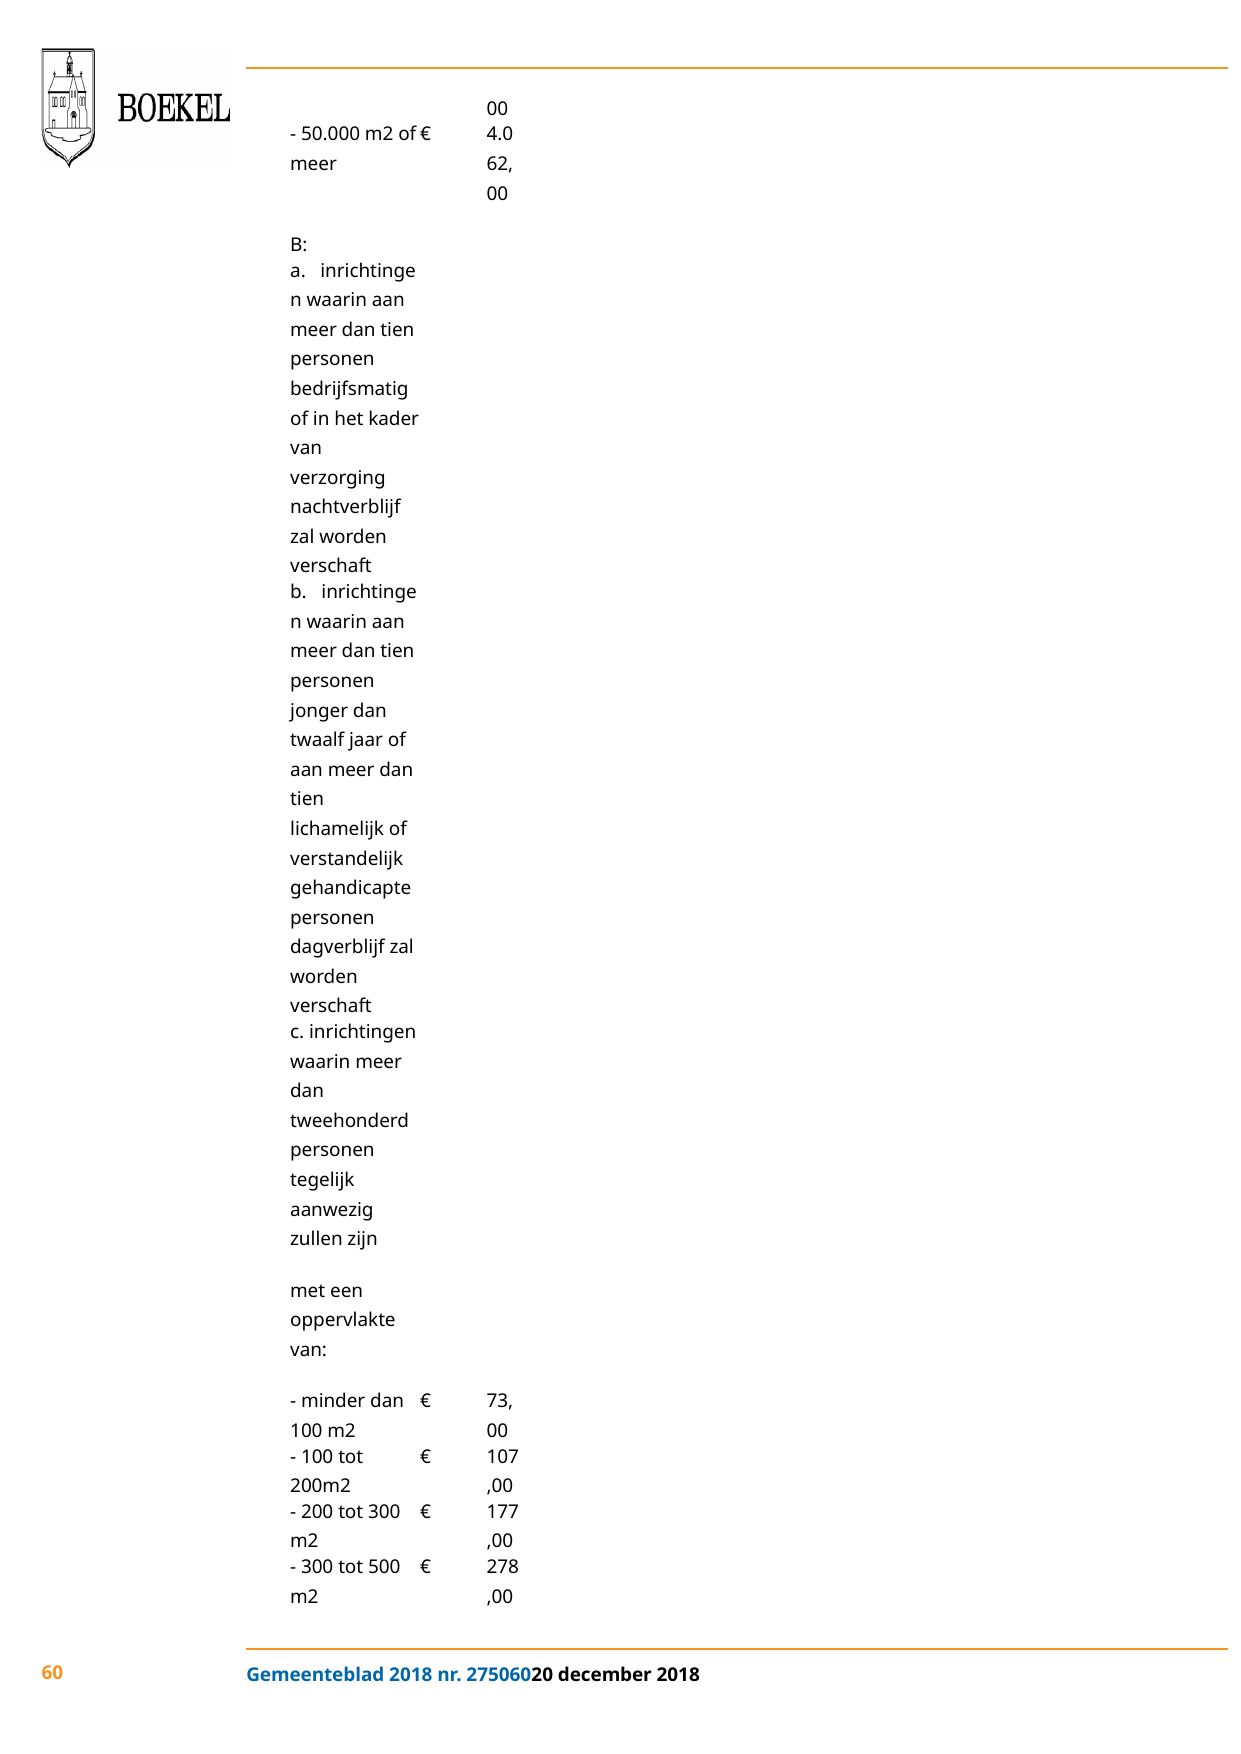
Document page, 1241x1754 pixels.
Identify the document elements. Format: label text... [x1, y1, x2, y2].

table_cell [1019, 579, 1052, 1018]
table_cell [620, 1362, 653, 1387]
table_cell [453, 1251, 486, 1277]
table_cell [290, 95, 420, 121]
table_cell [420, 205, 453, 231]
table_cell [952, 1388, 985, 1443]
table_cell [1118, 579, 1152, 1018]
table_cell [753, 1251, 786, 1277]
table_cell - 100 tot 200m2 [290, 1443, 420, 1498]
table_cell [1118, 1277, 1152, 1362]
table_cell [653, 1277, 686, 1362]
table_cell [620, 1018, 653, 1251]
table_cell [985, 1443, 1018, 1498]
table_cell - 300 tot 500 m2 [290, 1554, 420, 1609]
table_cell [1019, 95, 1052, 121]
table_cell [1118, 95, 1152, 121]
table_cell [520, 257, 553, 578]
table_cell [753, 1018, 786, 1251]
table_cell [586, 121, 619, 205]
table_cell [553, 1277, 586, 1362]
table_cell [819, 1498, 852, 1553]
table_cell [1085, 205, 1118, 231]
table_cell [985, 1018, 1018, 1251]
table_cell [852, 1443, 885, 1498]
table_cell [248, 257, 290, 578]
table_cell [1118, 1498, 1152, 1553]
table_cell - 50.000 m2 of meer [290, 121, 420, 205]
table_cell [453, 1388, 486, 1443]
table_cell [1085, 1277, 1118, 1362]
picture [41, 47, 231, 172]
table_cell [852, 1554, 885, 1609]
table_cell [686, 1251, 719, 1277]
table_cell [952, 1554, 985, 1609]
table_cell [453, 1362, 486, 1387]
table_cell [952, 257, 985, 578]
table_cell [819, 579, 852, 1018]
table_cell [719, 1443, 752, 1498]
table_cell [819, 95, 852, 121]
table_cell [520, 1362, 553, 1387]
table_cell [248, 1498, 290, 1553]
table_cell [653, 579, 686, 1018]
table_cell [919, 1498, 952, 1553]
table_cell [952, 205, 985, 231]
table_cell [586, 1498, 619, 1553]
table_cell [290, 1251, 420, 1277]
table_cell [586, 231, 619, 257]
table_cell [486, 579, 520, 1018]
table_cell [719, 95, 752, 121]
table_cell [486, 205, 520, 231]
table_cell [653, 95, 686, 121]
table_cell [719, 231, 752, 257]
table_cell [586, 257, 619, 578]
table_cell [686, 1277, 719, 1362]
table_cell [620, 121, 653, 205]
table_cell 177,00 [486, 1498, 520, 1553]
table_cell [248, 121, 290, 205]
table_cell [819, 121, 852, 205]
table_cell [1085, 579, 1118, 1018]
table_cell [786, 231, 819, 257]
table_cell [1118, 1251, 1152, 1277]
table_cell 00 [486, 95, 520, 121]
table_cell [1052, 1388, 1085, 1443]
table_cell [852, 1498, 885, 1553]
table_cell [248, 1277, 290, 1362]
table_cell [919, 257, 952, 578]
table_cell [985, 579, 1018, 1018]
table_cell [520, 1277, 553, 1362]
table_cell € [420, 121, 453, 205]
table_cell [885, 257, 919, 578]
table_cell [290, 205, 420, 231]
table_cell [819, 1443, 852, 1498]
table_cell b. inrichtingen waarin aan meer dan tien personen jonger dan twaalf jaar of aan meer dan tien lichamelijk of verstandelijk gehandicapte personen dagverblijf zal worden verschaft [290, 579, 420, 1018]
table_cell [1085, 1018, 1118, 1251]
table_cell [620, 1498, 653, 1553]
table_cell a. inrichtingen waarin aan meer dan tien personen bedrijfsmatig of in het kader van verzorging nachtverblijf zal worden verschaft [290, 257, 420, 578]
table_cell [985, 95, 1018, 121]
table_cell [453, 1277, 486, 1362]
table_cell [520, 231, 553, 257]
table_cell [620, 579, 653, 1018]
table_cell [786, 257, 819, 578]
table_cell [1085, 95, 1118, 121]
table_cell [553, 1443, 586, 1498]
table_cell [753, 1362, 786, 1387]
table_cell [520, 1388, 553, 1443]
table_cell [248, 1251, 290, 1277]
table_cell [852, 95, 885, 121]
table_cell [686, 231, 719, 257]
table_cell [753, 1277, 786, 1362]
table_cell [852, 231, 885, 257]
table_cell € [420, 1388, 453, 1443]
table_cell 278,00 [486, 1554, 520, 1609]
table_cell [719, 1388, 752, 1443]
table_cell [786, 1554, 819, 1609]
table_cell [1118, 1018, 1152, 1251]
table_cell [686, 579, 719, 1018]
table_cell [486, 257, 520, 578]
table_cell [1019, 121, 1052, 205]
table_cell [719, 579, 752, 1018]
table_cell [1019, 1362, 1052, 1387]
table_cell [1118, 205, 1152, 231]
table_cell [919, 1554, 952, 1609]
table_cell [1052, 257, 1085, 578]
table_cell [819, 1018, 852, 1251]
table_cell [420, 257, 453, 578]
table_cell [786, 1018, 819, 1251]
table_cell - 200 tot 300 m2 [290, 1498, 420, 1553]
table_cell [719, 1251, 752, 1277]
table_cell [852, 579, 885, 1018]
table_cell [952, 95, 985, 121]
table_cell [653, 1362, 686, 1387]
table_cell [520, 1443, 553, 1498]
table_cell [520, 579, 553, 1018]
table_cell [248, 1018, 290, 1251]
table_cell [248, 205, 290, 231]
table_cell [453, 1443, 486, 1498]
table_cell [248, 1388, 290, 1443]
table_cell [553, 257, 586, 578]
table_cell [819, 231, 852, 257]
table_cell [1052, 1554, 1085, 1609]
table_cell [686, 1388, 719, 1443]
table_cell [952, 231, 985, 257]
table_cell [919, 205, 952, 231]
table_cell [1052, 1018, 1085, 1251]
table_cell [719, 1018, 752, 1251]
table_cell [1085, 231, 1118, 257]
table_cell [486, 1277, 520, 1362]
table_cell [985, 231, 1018, 257]
table_cell [248, 231, 290, 257]
table_cell [248, 1362, 290, 1387]
table_cell [620, 95, 653, 121]
table_cell [290, 1362, 420, 1387]
table_cell [1052, 95, 1085, 121]
table_cell [520, 95, 553, 121]
table_cell [819, 257, 852, 578]
table_cell [952, 1498, 985, 1553]
table_cell [653, 257, 686, 578]
table_cell [719, 205, 752, 231]
table_cell [553, 1554, 586, 1609]
table_cell [852, 1277, 885, 1362]
table_cell [919, 579, 952, 1018]
table_cell [520, 1554, 553, 1609]
table_cell [952, 1443, 985, 1498]
table_cell [420, 1018, 453, 1251]
table_cell [885, 1388, 919, 1443]
table_cell [1118, 257, 1152, 578]
table_cell [1019, 1498, 1052, 1553]
table_cell [553, 579, 586, 1018]
table_cell [1052, 1251, 1085, 1277]
table_cell [653, 1554, 686, 1609]
table_cell [885, 1277, 919, 1362]
table_cell [520, 1251, 553, 1277]
table_cell [520, 205, 553, 231]
table_cell [586, 579, 619, 1018]
table_cell [553, 95, 586, 121]
table_cell [852, 1362, 885, 1387]
table_cell [719, 1362, 752, 1387]
table_cell [786, 579, 819, 1018]
table_cell [453, 1554, 486, 1609]
table_cell [453, 579, 486, 1018]
table_cell [553, 1251, 586, 1277]
table_cell [420, 579, 453, 1018]
table_cell [985, 1554, 1018, 1609]
table_cell [786, 1362, 819, 1387]
table_cell [1085, 1388, 1118, 1443]
table_cell [653, 121, 686, 205]
table_cell [1118, 231, 1152, 257]
table_cell [753, 205, 786, 231]
table_cell [553, 205, 586, 231]
table_cell [686, 1498, 719, 1553]
table_cell [453, 231, 486, 257]
table_cell [753, 1443, 786, 1498]
table_cell [653, 1018, 686, 1251]
table_cell [686, 1362, 719, 1387]
table_cell [686, 1554, 719, 1609]
table_cell [1052, 1443, 1085, 1498]
table_cell [586, 1362, 619, 1387]
table_cell [486, 231, 520, 257]
table_cell [819, 1388, 852, 1443]
table_cell [919, 1277, 952, 1362]
table_cell c. inrichtingen waarin meer dan tweehonderd personen tegelijk aanwezig zullen zijn [290, 1018, 420, 1251]
table_cell [620, 1554, 653, 1609]
table_cell [1019, 1443, 1052, 1498]
table_cell [1052, 579, 1085, 1018]
table_cell [985, 1498, 1018, 1553]
table_cell [852, 205, 885, 231]
table_cell [1019, 1554, 1052, 1609]
table_cell [453, 121, 486, 205]
table_cell [553, 1388, 586, 1443]
table_cell [885, 205, 919, 231]
table_cell [985, 257, 1018, 578]
table_cell [553, 1018, 586, 1251]
table_cell [719, 1277, 752, 1362]
table_cell [1019, 1388, 1052, 1443]
table_cell [1118, 121, 1152, 205]
table_cell [786, 121, 819, 205]
table_cell [753, 121, 786, 205]
table_cell [919, 95, 952, 121]
table_cell [486, 1251, 520, 1277]
table_cell [885, 579, 919, 1018]
table_cell [819, 1362, 852, 1387]
table_cell [553, 231, 586, 257]
table_cell [753, 257, 786, 578]
table_cell [885, 95, 919, 121]
table_cell [653, 1388, 686, 1443]
table_cell [620, 1251, 653, 1277]
table_cell [852, 1251, 885, 1277]
table_cell [719, 1554, 752, 1609]
table_cell [786, 1498, 819, 1553]
table_cell [1052, 1498, 1085, 1553]
table_cell [852, 1018, 885, 1251]
table_cell [753, 1554, 786, 1609]
table_cell [653, 1443, 686, 1498]
table_cell [852, 257, 885, 578]
table_cell [1052, 231, 1085, 257]
table_cell [486, 1018, 520, 1251]
table_cell [453, 95, 486, 121]
table_cell [1118, 1443, 1152, 1498]
table_cell [520, 121, 553, 205]
table_cell [420, 1277, 453, 1362]
table_cell [1052, 1362, 1085, 1387]
table_cell [1019, 231, 1052, 257]
table_cell [1052, 1277, 1085, 1362]
table_cell [919, 231, 952, 257]
table_cell [952, 1277, 985, 1362]
table_cell [620, 1388, 653, 1443]
table_cell [486, 1362, 520, 1387]
table_cell [686, 121, 719, 205]
table_cell [1085, 257, 1118, 578]
table_cell [453, 1498, 486, 1553]
table_cell [1019, 1018, 1052, 1251]
table_cell [653, 1498, 686, 1553]
table_cell [719, 1498, 752, 1553]
table_cell [786, 1388, 819, 1443]
table_cell [248, 1554, 290, 1609]
table_cell [586, 1388, 619, 1443]
table_cell [586, 1554, 619, 1609]
table_cell [553, 121, 586, 205]
table_cell [1085, 1554, 1118, 1609]
table_cell [420, 231, 453, 257]
table_cell € [420, 1443, 453, 1498]
table_cell [1118, 1388, 1152, 1443]
table_cell [420, 95, 453, 121]
table_cell [985, 205, 1018, 231]
table_cell [985, 121, 1018, 205]
table_cell [1085, 1251, 1118, 1277]
table_cell [719, 257, 752, 578]
table_cell [1052, 121, 1085, 205]
table_cell [1118, 1362, 1152, 1387]
table_cell [1085, 121, 1118, 205]
table_cell [1085, 1498, 1118, 1553]
table_cell [919, 1018, 952, 1251]
table_cell [885, 1554, 919, 1609]
table_cell 4.062,00 [486, 121, 520, 205]
table_cell 107,00 [486, 1443, 520, 1498]
table_cell 73,00 [486, 1388, 520, 1443]
table_cell [719, 121, 752, 205]
table_cell [520, 1498, 553, 1553]
table_cell [952, 1362, 985, 1387]
table_cell [653, 231, 686, 257]
table_cell [586, 1251, 619, 1277]
table_cell [885, 1362, 919, 1387]
table_cell [919, 1251, 952, 1277]
table_cell [819, 205, 852, 231]
table_cell [686, 257, 719, 578]
table_cell [885, 231, 919, 257]
table_cell [919, 1362, 952, 1387]
table_cell [885, 121, 919, 205]
table_cell [952, 121, 985, 205]
table_cell [586, 205, 619, 231]
table_cell [1019, 257, 1052, 578]
table_cell [586, 1018, 619, 1251]
table_cell B: [290, 231, 420, 257]
table_cell € [420, 1498, 453, 1553]
table_cell [919, 1388, 952, 1443]
table_cell [553, 1362, 586, 1387]
table_cell [586, 95, 619, 121]
table_cell [653, 205, 686, 231]
table_cell [753, 1388, 786, 1443]
table_cell [985, 1388, 1018, 1443]
table_cell [885, 1018, 919, 1251]
table_cell [586, 1443, 619, 1498]
table_cell [852, 121, 885, 205]
table_cell [686, 95, 719, 121]
table_cell [1052, 205, 1085, 231]
table_cell [1019, 205, 1052, 231]
table_cell [620, 1443, 653, 1498]
table_cell [753, 95, 786, 121]
table_cell [852, 1388, 885, 1443]
table_cell [753, 1498, 786, 1553]
table_cell [1085, 1443, 1118, 1498]
table_cell [453, 205, 486, 231]
table_cell [952, 1018, 985, 1251]
table_cell [819, 1554, 852, 1609]
table_cell [1019, 1251, 1052, 1277]
table_cell [786, 1251, 819, 1277]
table_cell [248, 579, 290, 1018]
table_cell [420, 1362, 453, 1387]
table_cell [620, 231, 653, 257]
table_cell [453, 257, 486, 578]
table_cell [620, 257, 653, 578]
table_cell [1118, 1554, 1152, 1609]
table_cell [1085, 1362, 1118, 1387]
table_cell [753, 579, 786, 1018]
table_cell [520, 1018, 553, 1251]
table_cell [1019, 1277, 1052, 1362]
table_cell [985, 1251, 1018, 1277]
table_cell [819, 1277, 852, 1362]
table_cell [919, 1443, 952, 1498]
table_cell [819, 1251, 852, 1277]
table_cell met een oppervlakte van: [290, 1277, 420, 1362]
table_cell [952, 579, 985, 1018]
table_cell [786, 205, 819, 231]
table_cell [248, 1443, 290, 1498]
table_cell [686, 1443, 719, 1498]
table_cell [620, 205, 653, 231]
table_cell [586, 1277, 619, 1362]
table_cell [985, 1277, 1018, 1362]
table_cell [248, 95, 290, 121]
table_cell [985, 1362, 1018, 1387]
table_cell [786, 1443, 819, 1498]
table_cell [553, 1498, 586, 1553]
table_cell [753, 231, 786, 257]
table_cell [686, 1018, 719, 1251]
table_cell [919, 121, 952, 205]
table_cell € [420, 1554, 453, 1609]
table_cell [453, 1018, 486, 1251]
table_cell [885, 1443, 919, 1498]
table_cell [620, 1277, 653, 1362]
table_cell [786, 1277, 819, 1362]
table_cell - minder dan 100 m2 [290, 1388, 420, 1443]
table_cell [885, 1498, 919, 1553]
table_cell [952, 1251, 985, 1277]
table_cell [885, 1251, 919, 1277]
table_cell [786, 95, 819, 121]
table_cell [686, 205, 719, 231]
table_cell [420, 1251, 453, 1277]
table_cell [653, 1251, 686, 1277]
